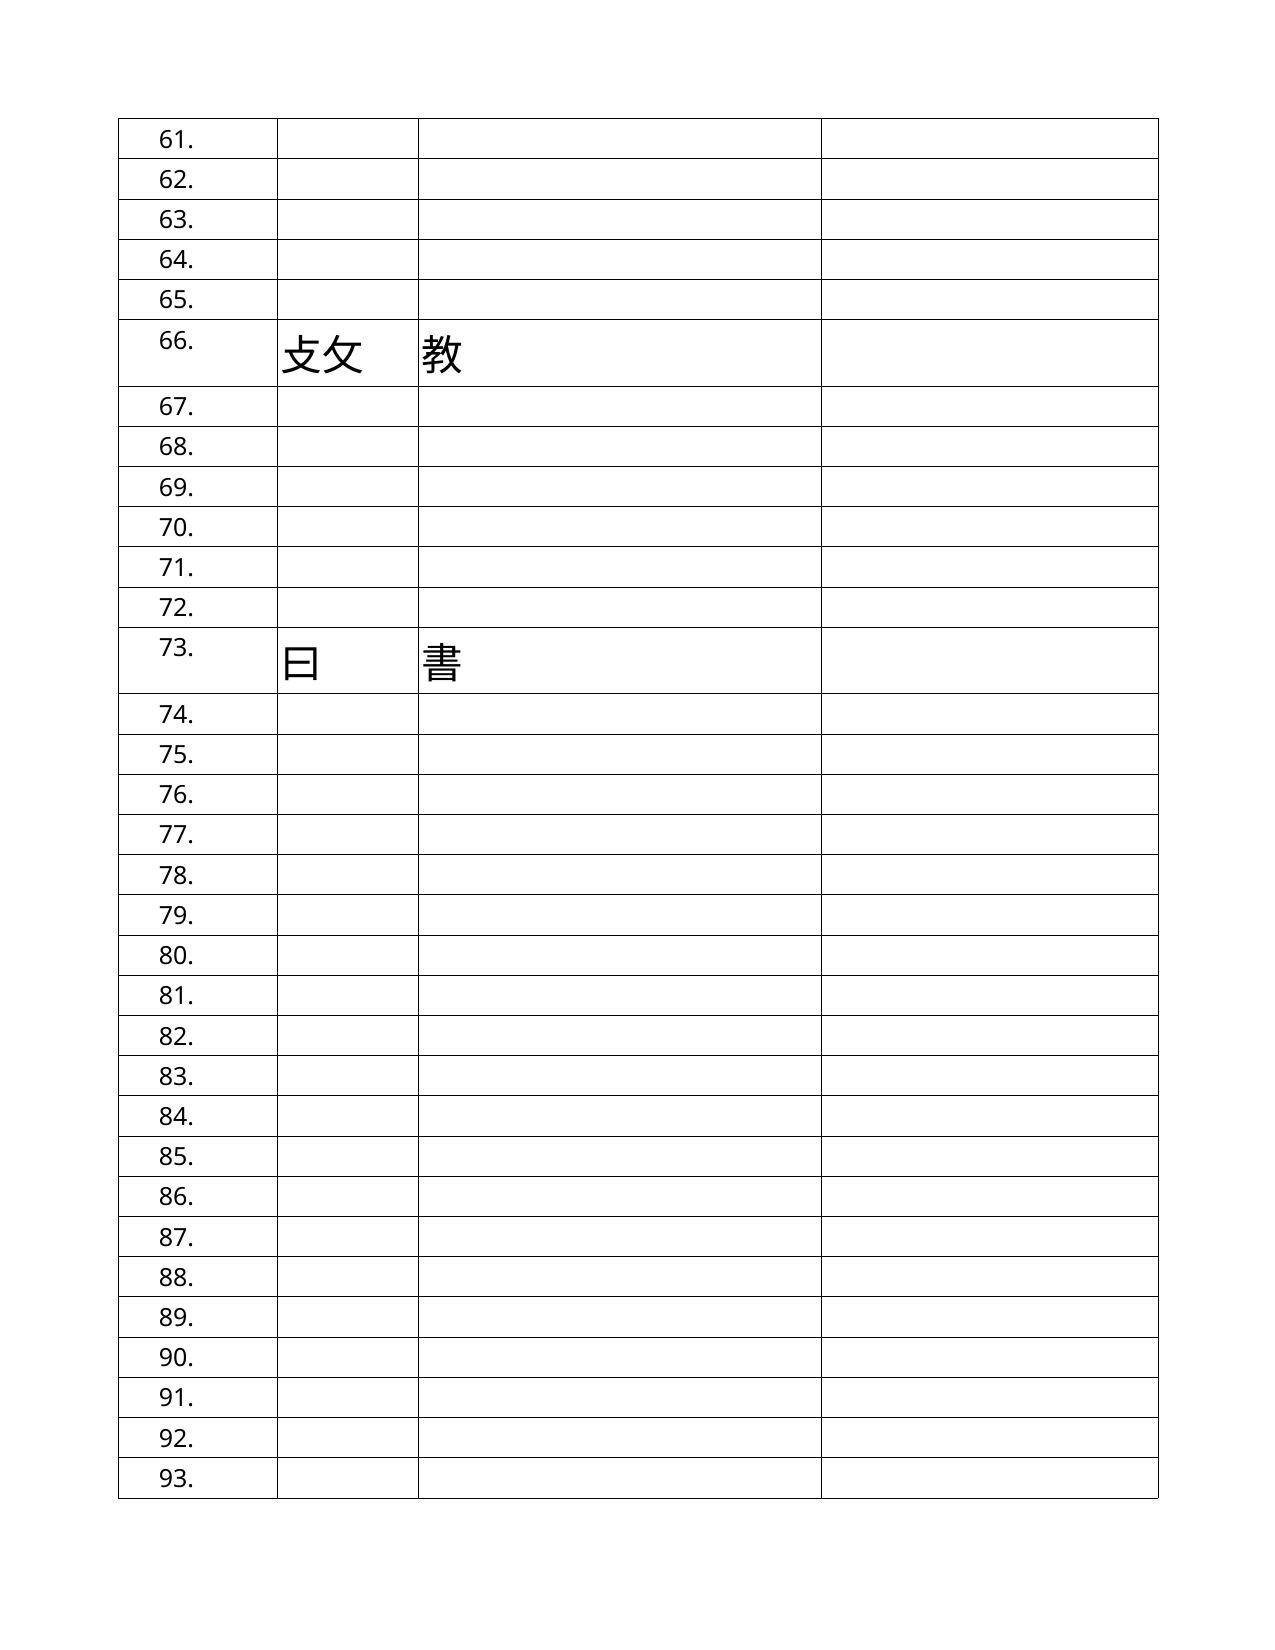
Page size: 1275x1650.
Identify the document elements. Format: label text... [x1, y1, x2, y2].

table_cell [822, 387, 1158, 426]
table_cell [119, 387, 277, 426]
table_cell [119, 1418, 277, 1457]
table_cell [119, 1016, 277, 1055]
table_cell [419, 1338, 821, 1377]
table_cell [119, 1338, 277, 1377]
table_cell [419, 815, 821, 854]
table_cell [119, 694, 277, 733]
table_cell [278, 280, 418, 319]
table_cell [119, 1378, 277, 1417]
table_cell [419, 1016, 821, 1055]
table_cell [119, 588, 277, 627]
table_cell [822, 694, 1158, 733]
table_cell [278, 1338, 418, 1377]
table_cell [278, 1257, 418, 1296]
table_cell [822, 1217, 1158, 1256]
table_cell [119, 119, 277, 158]
table_cell [419, 280, 821, 319]
table_cell [822, 280, 1158, 319]
table_cell [119, 1257, 277, 1296]
table_cell 教 [419, 320, 821, 386]
table_cell [822, 1378, 1158, 1417]
table_cell 書 [419, 628, 821, 693]
table_cell [822, 1177, 1158, 1216]
table_cell [419, 895, 821, 934]
table_cell [419, 1217, 821, 1256]
table_cell [119, 976, 277, 1015]
table_cell [119, 320, 277, 386]
table_cell [419, 1418, 821, 1457]
table_cell [419, 1056, 821, 1095]
table_cell [822, 895, 1158, 934]
table_cell [278, 1056, 418, 1095]
table_cell [419, 387, 821, 426]
table_cell [278, 1458, 418, 1497]
table_cell [822, 1458, 1158, 1497]
table_cell [822, 735, 1158, 774]
table_cell [119, 815, 277, 854]
table_cell [119, 1458, 277, 1497]
table_cell [822, 1016, 1158, 1055]
table_cell [419, 1257, 821, 1296]
table_cell [278, 775, 418, 814]
table_cell [419, 200, 821, 239]
table_cell [419, 1096, 821, 1136]
table_cell [419, 547, 821, 587]
table_cell [822, 1137, 1158, 1176]
table_cell [419, 1378, 821, 1417]
table_cell [419, 588, 821, 627]
table_cell [278, 200, 418, 239]
table_cell [119, 1177, 277, 1216]
table_cell [419, 735, 821, 774]
table_cell [822, 240, 1158, 279]
table_cell [822, 119, 1158, 158]
table_cell [822, 775, 1158, 814]
table_cell [822, 1297, 1158, 1337]
table_cell [119, 1056, 277, 1095]
table_cell [278, 1297, 418, 1337]
table_cell [119, 240, 277, 279]
table_cell [419, 1137, 821, 1176]
table_cell [119, 936, 277, 975]
table_cell [419, 1297, 821, 1337]
table_cell [119, 467, 277, 506]
table_cell [419, 507, 821, 546]
table_cell [822, 1338, 1158, 1377]
table_cell [278, 694, 418, 733]
table_cell [822, 1056, 1158, 1095]
table_cell [822, 936, 1158, 975]
table_cell [822, 159, 1158, 198]
table_cell [419, 427, 821, 466]
table_cell [419, 467, 821, 506]
table_cell [119, 280, 277, 319]
table_cell [278, 507, 418, 546]
table_cell [278, 588, 418, 627]
table_cell [419, 855, 821, 894]
table_cell [822, 427, 1158, 466]
table_cell [278, 1418, 418, 1457]
table_cell 攴攵 [278, 320, 418, 386]
table_cell [278, 1217, 418, 1256]
table_cell [278, 547, 418, 587]
table_cell [119, 1217, 277, 1256]
table_cell [119, 895, 277, 934]
table_cell [822, 1418, 1158, 1457]
table_cell [419, 775, 821, 814]
table_cell [278, 1177, 418, 1216]
table_cell [119, 1137, 277, 1176]
table_cell [119, 1297, 277, 1337]
table_cell [419, 240, 821, 279]
table_cell [119, 735, 277, 774]
table_cell [278, 976, 418, 1015]
table_cell [419, 936, 821, 975]
table_cell [278, 1016, 418, 1055]
table_cell [419, 1177, 821, 1216]
table_cell [278, 815, 418, 854]
table_cell [822, 547, 1158, 587]
table_cell [419, 119, 821, 158]
table_cell 曰 [278, 628, 418, 693]
table_cell [278, 1378, 418, 1417]
table_cell [278, 467, 418, 506]
table_cell [822, 467, 1158, 506]
table_cell [822, 1096, 1158, 1136]
table_cell [278, 895, 418, 934]
table_cell [278, 159, 418, 198]
table_cell [119, 200, 277, 239]
table_cell [119, 159, 277, 198]
table_cell [822, 815, 1158, 854]
table_cell [419, 694, 821, 733]
table_cell [119, 855, 277, 894]
table_cell [822, 1257, 1158, 1296]
table_cell [822, 320, 1158, 386]
table_cell [419, 1458, 821, 1497]
table_cell [119, 507, 277, 546]
table_cell [278, 1137, 418, 1176]
table_cell [822, 855, 1158, 894]
table_cell [278, 427, 418, 466]
table_cell [278, 119, 418, 158]
table_cell [822, 507, 1158, 546]
table_cell [119, 1096, 277, 1136]
table_cell [278, 1096, 418, 1136]
table_cell [822, 628, 1158, 693]
table_cell [119, 427, 277, 466]
table_cell [119, 547, 277, 587]
table_cell [822, 588, 1158, 627]
table_cell [119, 775, 277, 814]
table_cell [419, 159, 821, 198]
table_cell [419, 976, 821, 1015]
table_cell [278, 855, 418, 894]
table_cell [119, 628, 277, 693]
table_cell [278, 240, 418, 279]
table_cell [822, 976, 1158, 1015]
table_cell [822, 200, 1158, 239]
table_cell [278, 735, 418, 774]
table_cell [278, 387, 418, 426]
table_cell [278, 936, 418, 975]
